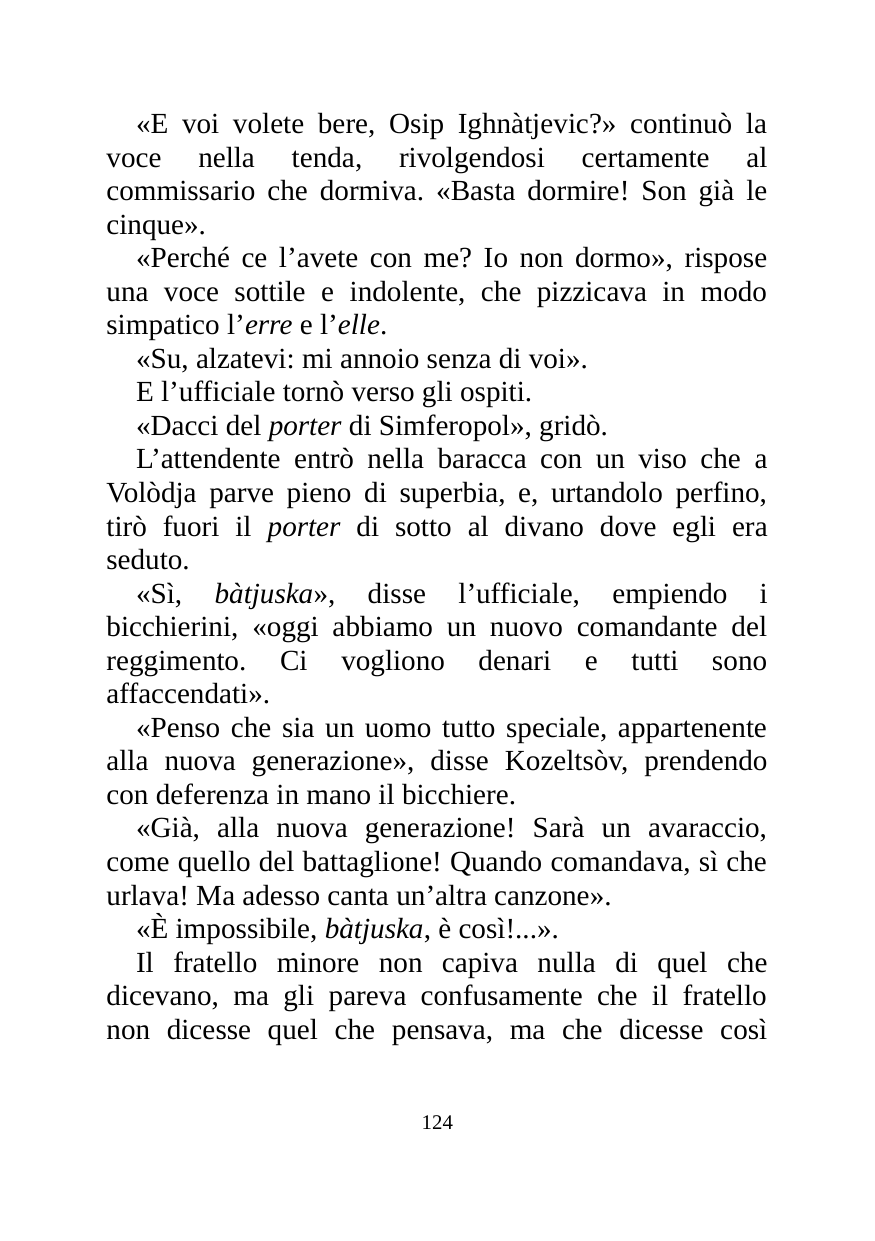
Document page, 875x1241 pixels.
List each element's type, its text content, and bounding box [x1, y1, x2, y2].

text «Penso che sia un uomo tutto speciale, appartenente alla nuova generazione», disse Kozeltsòv, prendendo con deferenza in mano il bicchiere. [106, 710, 768, 811]
text «Perché ce l’avete con me? Io non dormo», rispose una voce sottile e indolente, che pizzicava in modo simpatico l’erre e l’elle. [106, 240, 768, 341]
text «Sì, bàtjuska», disse l’ufficiale, empiendo i bicchierini, «oggi abbiamo un nuovo comandante del reggimento. Ci vogliono denari e tutti sono affaccendati». [106, 576, 768, 710]
text «È impossibile, bàtjuska, è così!...». [106, 911, 768, 945]
text «E voi volete bere, Osip Ighnàtjevic?» continuò la voce nella tenda, rivolgendosi certamente al commissario che dormiva. «Basta dormire! Son già le cinque». [106, 106, 768, 240]
text «Su, alzatevi: mi annoio senza di voi». [106, 341, 768, 374]
text «Dacci del porter di Simferopol», gridò. [106, 408, 768, 442]
text E l’ufficiale tornò verso gli ospiti. [106, 374, 768, 408]
text Il fratello minore non capiva nulla di quel che dicevano, ma gli pareva confusamente che il fratello non dicesse quel che pensava, ma che dicesse così [106, 945, 768, 1045]
text «Già, alla nuova generazione! Sarà un avaraccio, come quello del battaglione! Quando comandava, sì che urlava! Ma adesso canta un’altra canzone». [106, 811, 768, 911]
text L’attendente entrò nella baracca con un viso che a Volòdja parve pieno di superbia, e, urtandolo perfino, tirò fuori il porter di sotto al divano dove egli era seduto. [106, 442, 768, 576]
